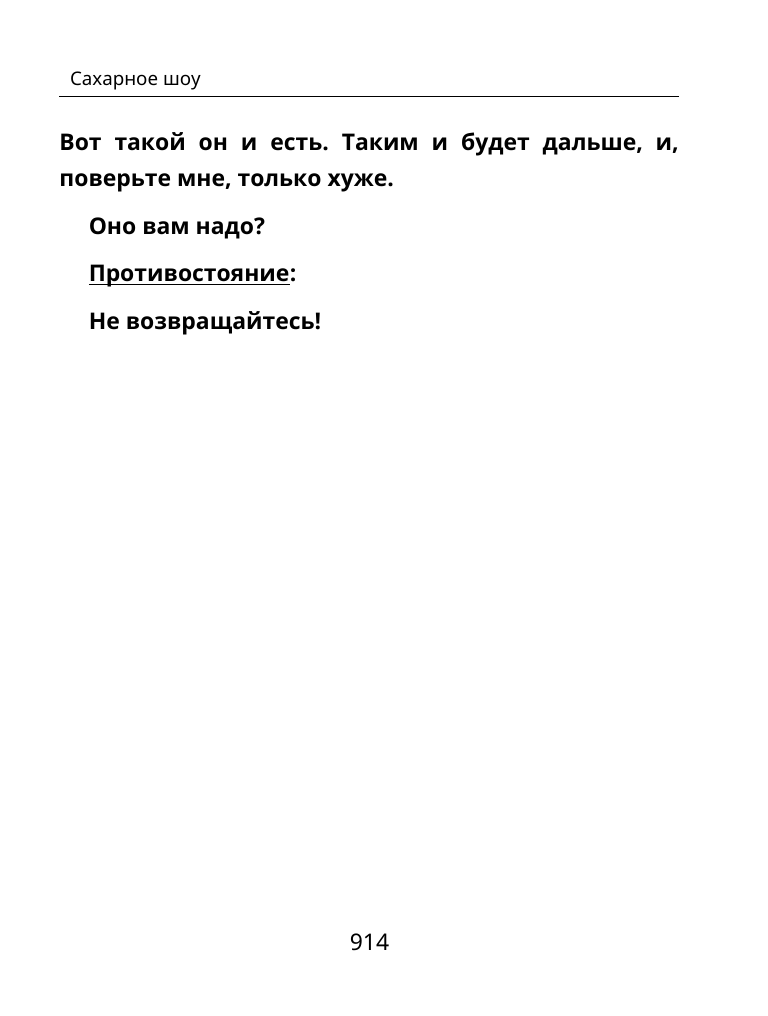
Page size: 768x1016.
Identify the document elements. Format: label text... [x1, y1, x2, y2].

text Вот такой он и есть. Таким и будет дальше, и, поверьте мне, только хуже. [59, 126, 679, 193]
text Оно вам надо? [59, 210, 679, 241]
text Противостояние: [59, 257, 679, 289]
text Не возвращайтесь! [59, 305, 679, 336]
